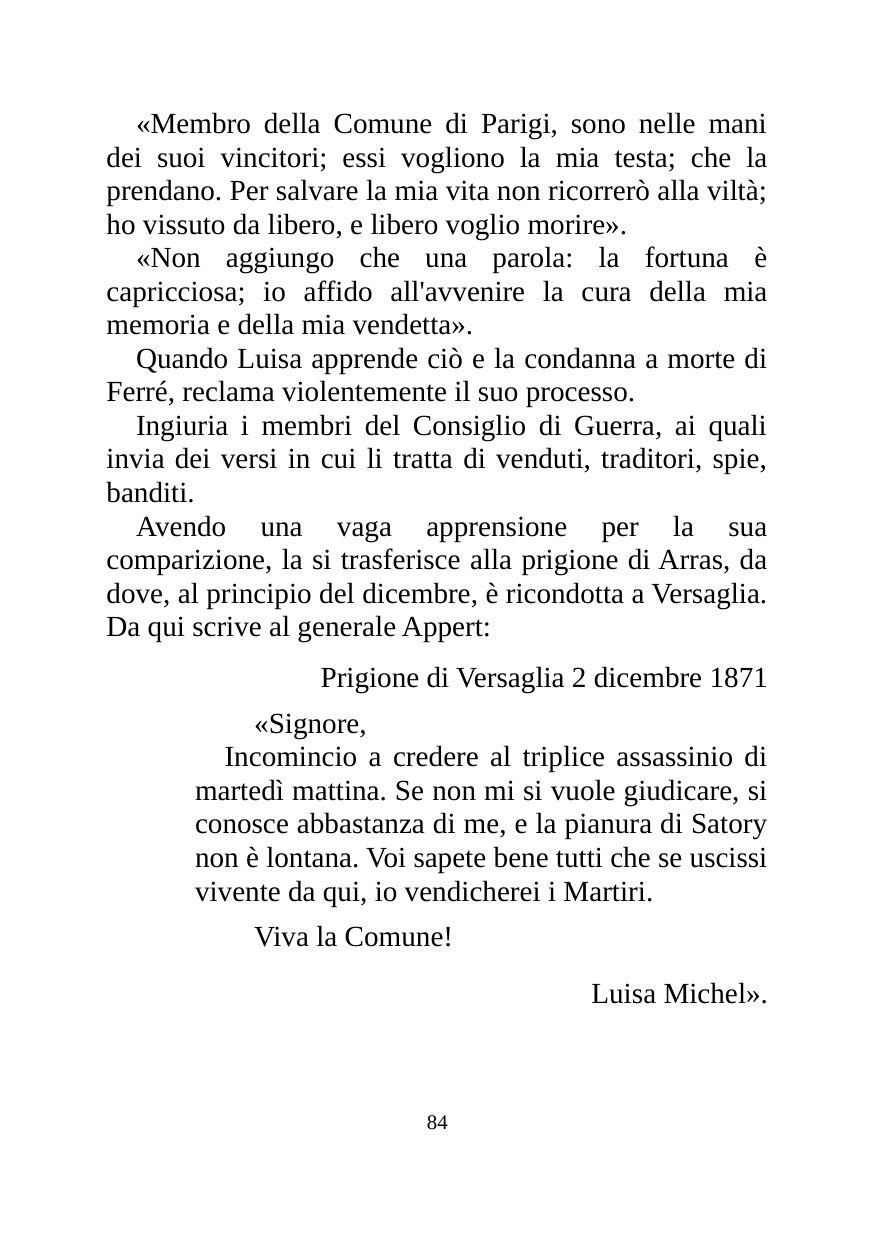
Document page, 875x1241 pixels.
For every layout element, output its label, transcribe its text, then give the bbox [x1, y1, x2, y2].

text Quando Luisa apprende ciò e la condanna a morte di Ferré, reclama violentemente il suo processo. [106, 341, 768, 408]
text Luisa Michel». [195, 976, 768, 1009]
text Ingiuria i membri del Consiglio di Guerra, ai quali invia dei versi in cui li tratta di venduti, traditori, spie, banditi. [106, 408, 768, 509]
text «Membro della Comune di Parigi, sono nelle mani dei suoi vincitori; essi vogliono la mia testa; che la prendano. Per salvare la mia vita non ricorrerò alla viltà; ho vissuto da libero, e libero voglio morire». [106, 106, 768, 240]
text Incomincio a credere al triplice assassinio di martedì mattina. Se non mi si vuole giudicare, si conosce abbastanza di me, e la pianura di Satory non è lontana. Voi sapete bene tutti che se uscissi vivente da qui, io vendicherei i Martiri. [195, 739, 768, 907]
text Avendo una vaga apprensione per la sua comparizione, la si trasferisce alla prigione di Arras, da dove, al principio del dicembre, è ricondotta a Versaglia. Da qui scrive al generale Appert: [106, 509, 768, 643]
text Viva la Comune! [195, 919, 768, 952]
text Prigione di Versaglia 2 dicembre 1871 [106, 661, 768, 694]
text «Signore, [195, 706, 768, 739]
text «Non aggiungo che una parola: la fortuna è capricciosa; io affido all'avvenire la cura della mia memoria e della mia vendetta». [106, 240, 768, 341]
